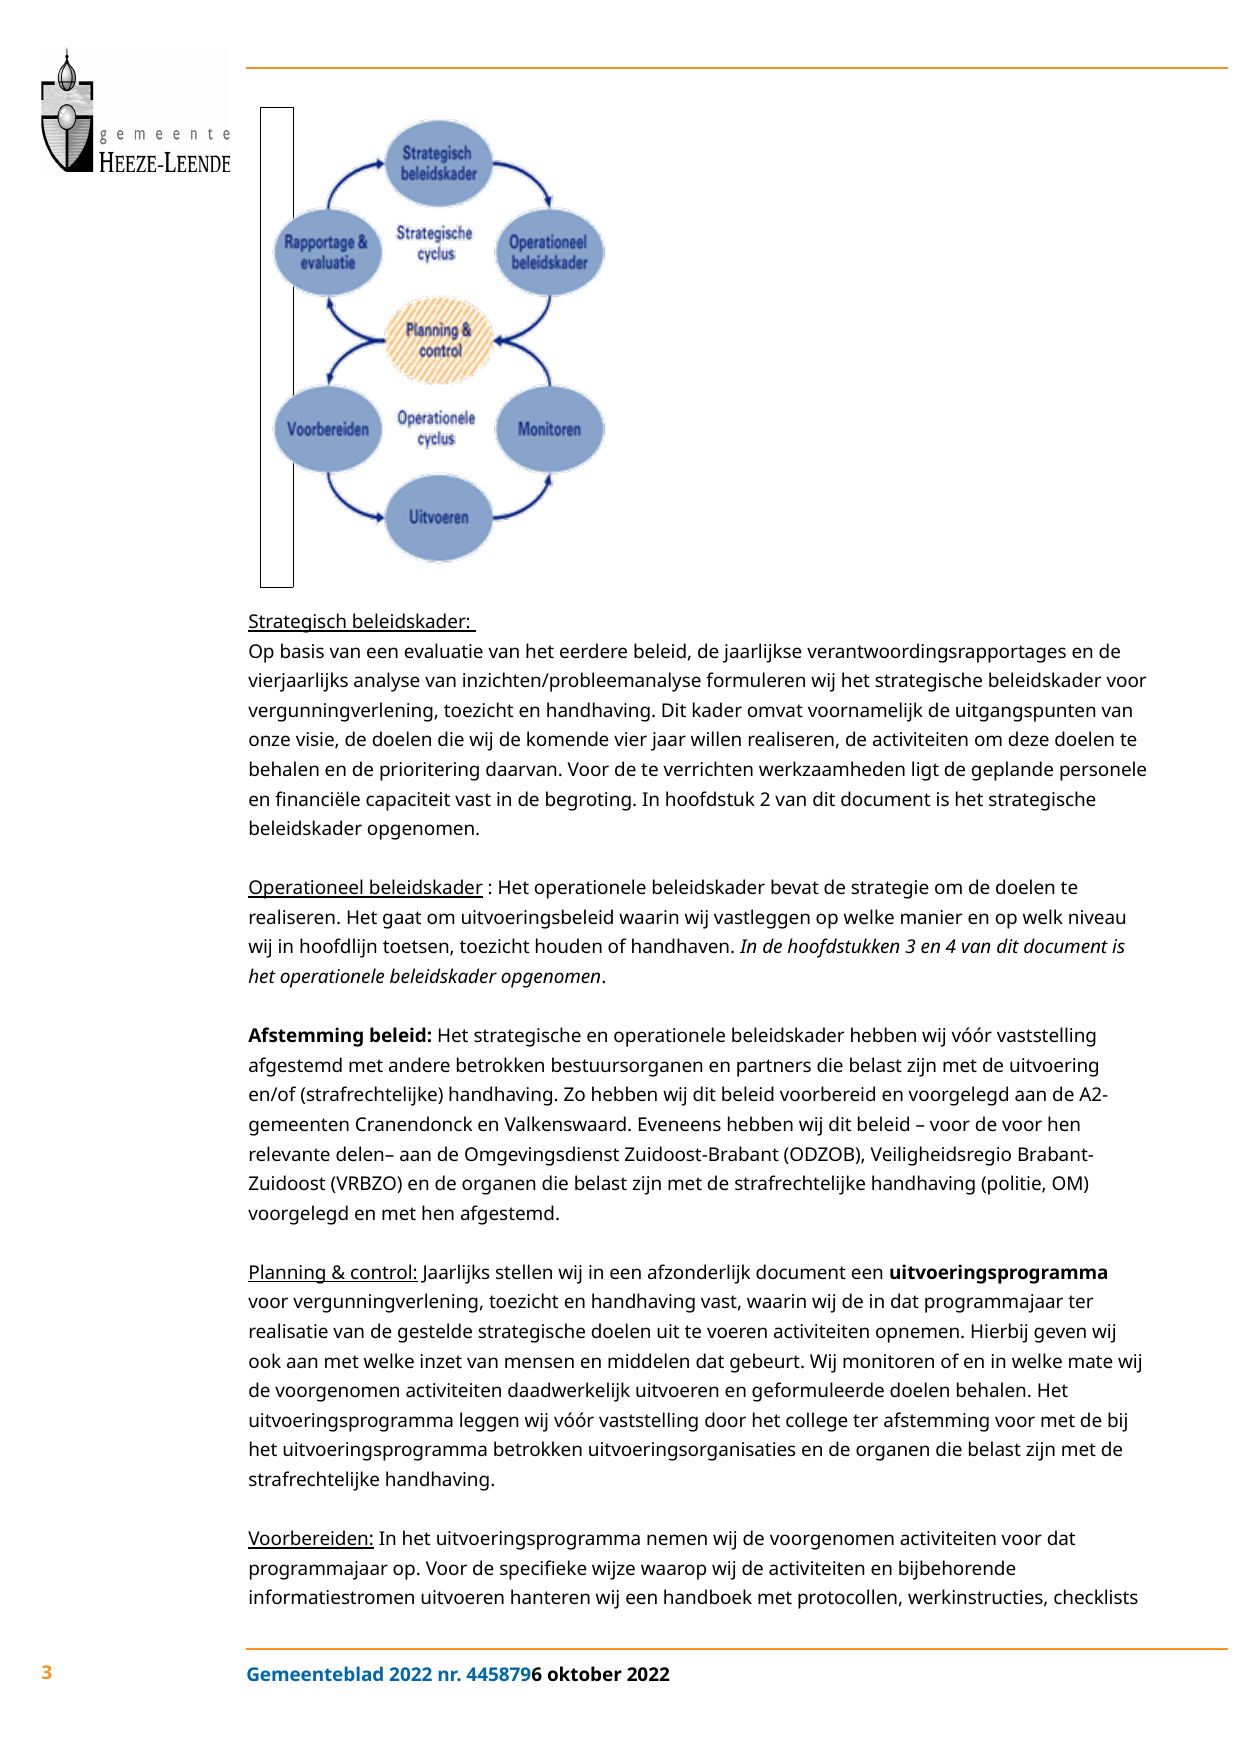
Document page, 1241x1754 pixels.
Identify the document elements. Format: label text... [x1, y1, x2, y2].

picture [41, 47, 231, 172]
text Afstemming beleid: Het strategische en operationele beleidskader hebben wij vóór vaststelling afgestemd met andere betrokken bestuursorganen en partners die belast zijn met de uitvoering en/of (strafrechtelijke) handhaving. Zo hebben wij dit beleid voorbereid en voorgelegd aan de A2-gemeenten Cranendonck en Valkenswaard. Eveneens hebben wij dit beleid – voor de voor hen relevante delen– aan de Omgevingsdienst Zuidoost-Brabant (ODZOB), Veiligheidsregio Brabant-Zuidoost (VRBZO) en de organen die belast zijn met de strafrechtelijke handhaving (politie, OM) voorgelegd en met hen afgestemd. [248, 1022, 1152, 1226]
picture [268, 115, 624, 578]
text Voorbereiden: In het uitvoeringsprogramma nemen wij de voorgenomen activiteiten voor dat programmajaar op. Voor de specifieke wijze waarop wij de activiteiten en bijbehorende informatiestromen uitvoeren hanteren wij een handboek met protocollen, werkinstructies, checklists [248, 1525, 1152, 1610]
text Strategisch beleidskader: [248, 608, 1152, 634]
text Planning & control: Jaarlijks stellen wij in een afzonderlijk document een uitvoeringsprogramma voor vergunningverlening, toezicht en handhaving vast, waarin wij de in dat programmajaar ter realisatie van de gestelde strategische doelen uit te voeren activiteiten opnemen. Hierbij geven wij ook aan met welke inzet van mensen en middelen dat gebeurt. Wij monitoren of en in welke mate wij de voorgenomen activiteiten daadwerkelijk uitvoeren en geformuleerde doelen behalen. Het uitvoeringsprogramma leggen wij vóór vaststelling door het college ter afstemming voor met de bij het uitvoeringsprogramma betrokken uitvoeringsorganisaties en de organen die belast zijn met de strafrechtelijke handhaving. [248, 1259, 1152, 1492]
text Operationeel beleidskader : Het operationele beleidskader bevat de strategie om de doelen te realiseren. Het gaat om uitvoeringsbeleid waarin wij vastleggen op welke manier en op welk niveau wij in hoofdlijn toetsen, toezicht houden of handhaven. In de hoofdstukken 3 en 4 van dit document is het operationele beleidskader opgenomen. [248, 874, 1152, 989]
text Op basis van een evaluatie van het eerdere beleid, de jaarlijkse verantwoordingsrapportages en de vierjaarlijks analyse van inzichten/probleemanalyse formuleren wij het strategische beleidskader voor vergunningverlening, toezicht en handhaving. Dit kader omvat voornamelijk de uitgangspunten van onze visie, de doelen die wij de komende vier jaar willen realiseren, de activiteiten om deze doelen te behalen en de prioritering daarvan. Voor de te verrichten werkzaamheden ligt de geplande personele en financiële capaciteit vast in de begroting. In hoofdstuk 2 van dit document is het strategische beleidskader opgenomen. [248, 638, 1152, 841]
